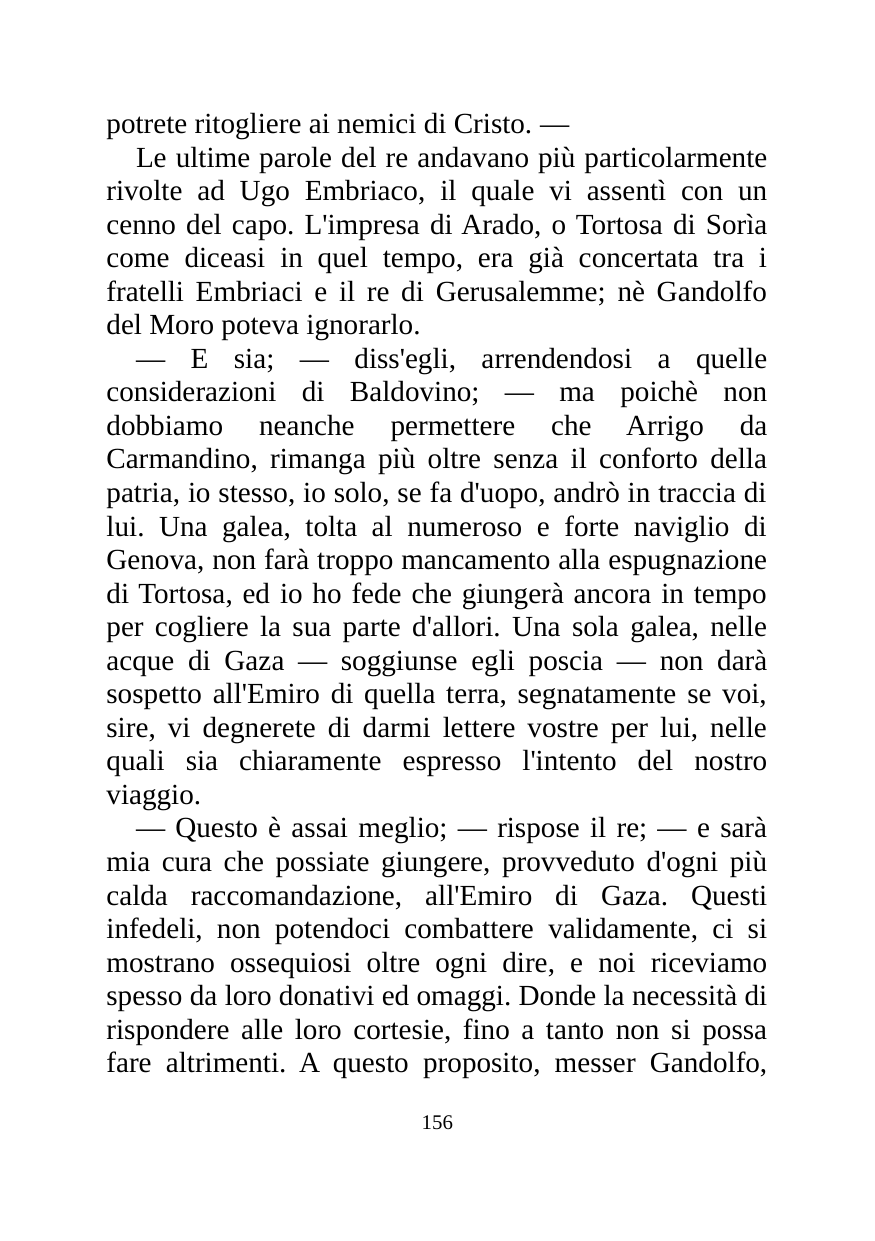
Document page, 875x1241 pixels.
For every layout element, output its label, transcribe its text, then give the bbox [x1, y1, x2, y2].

text — Questo è assai meglio; — rispose il re; — e sarà mia cura che possiate giungere, provveduto d'ogni più calda raccomandazione, all'Emiro di Gaza. Questi infedeli, non potendoci combattere validamente, ci si mostrano ossequiosi oltre ogni dire, e noi riceviamo spesso da loro donativi ed omaggi. Donde la necessità di rispondere alle loro cortesie, fino a tanto non si possa fare altrimenti. A questo proposito, messer Gandolfo, [106, 811, 768, 1079]
text Le ultime parole del re andavano più particolarmente rivolte ad Ugo Embriaco, il quale vi assentì con un cenno del capo. L'impresa di Arado, o Tortosa di Sorìa come diceasi in quel tempo, era già concertata tra i fratelli Embriaci e il re di Gerusalemme; nè Gandolfo del Moro poteva ignorarlo. [106, 140, 768, 341]
text potrete ritogliere ai nemici di Cristo. — [106, 106, 768, 140]
text — E sia; — diss'egli, arrendendosi a quelle considerazioni di Baldovino; — ma poichè non dobbiamo neanche permettere che Arrigo da Carmandino, rimanga più oltre senza il conforto della patria, io stesso, io solo, se fa d'uopo, andrò in traccia di lui. Una galea, tolta al numeroso e forte naviglio di Genova, non farà troppo mancamento alla espugnazione di Tortosa, ed io ho fede che giungerà ancora in tempo per cogliere la sua parte d'allori. Una sola galea, nelle acque di Gaza — soggiunse egli poscia — non darà sospetto all'Emiro di quella terra, segnatamente se voi, sire, vi degnerete di darmi lettere vostre per lui, nelle quali sia chiaramente espresso l'intento del nostro viaggio. [106, 341, 768, 811]
